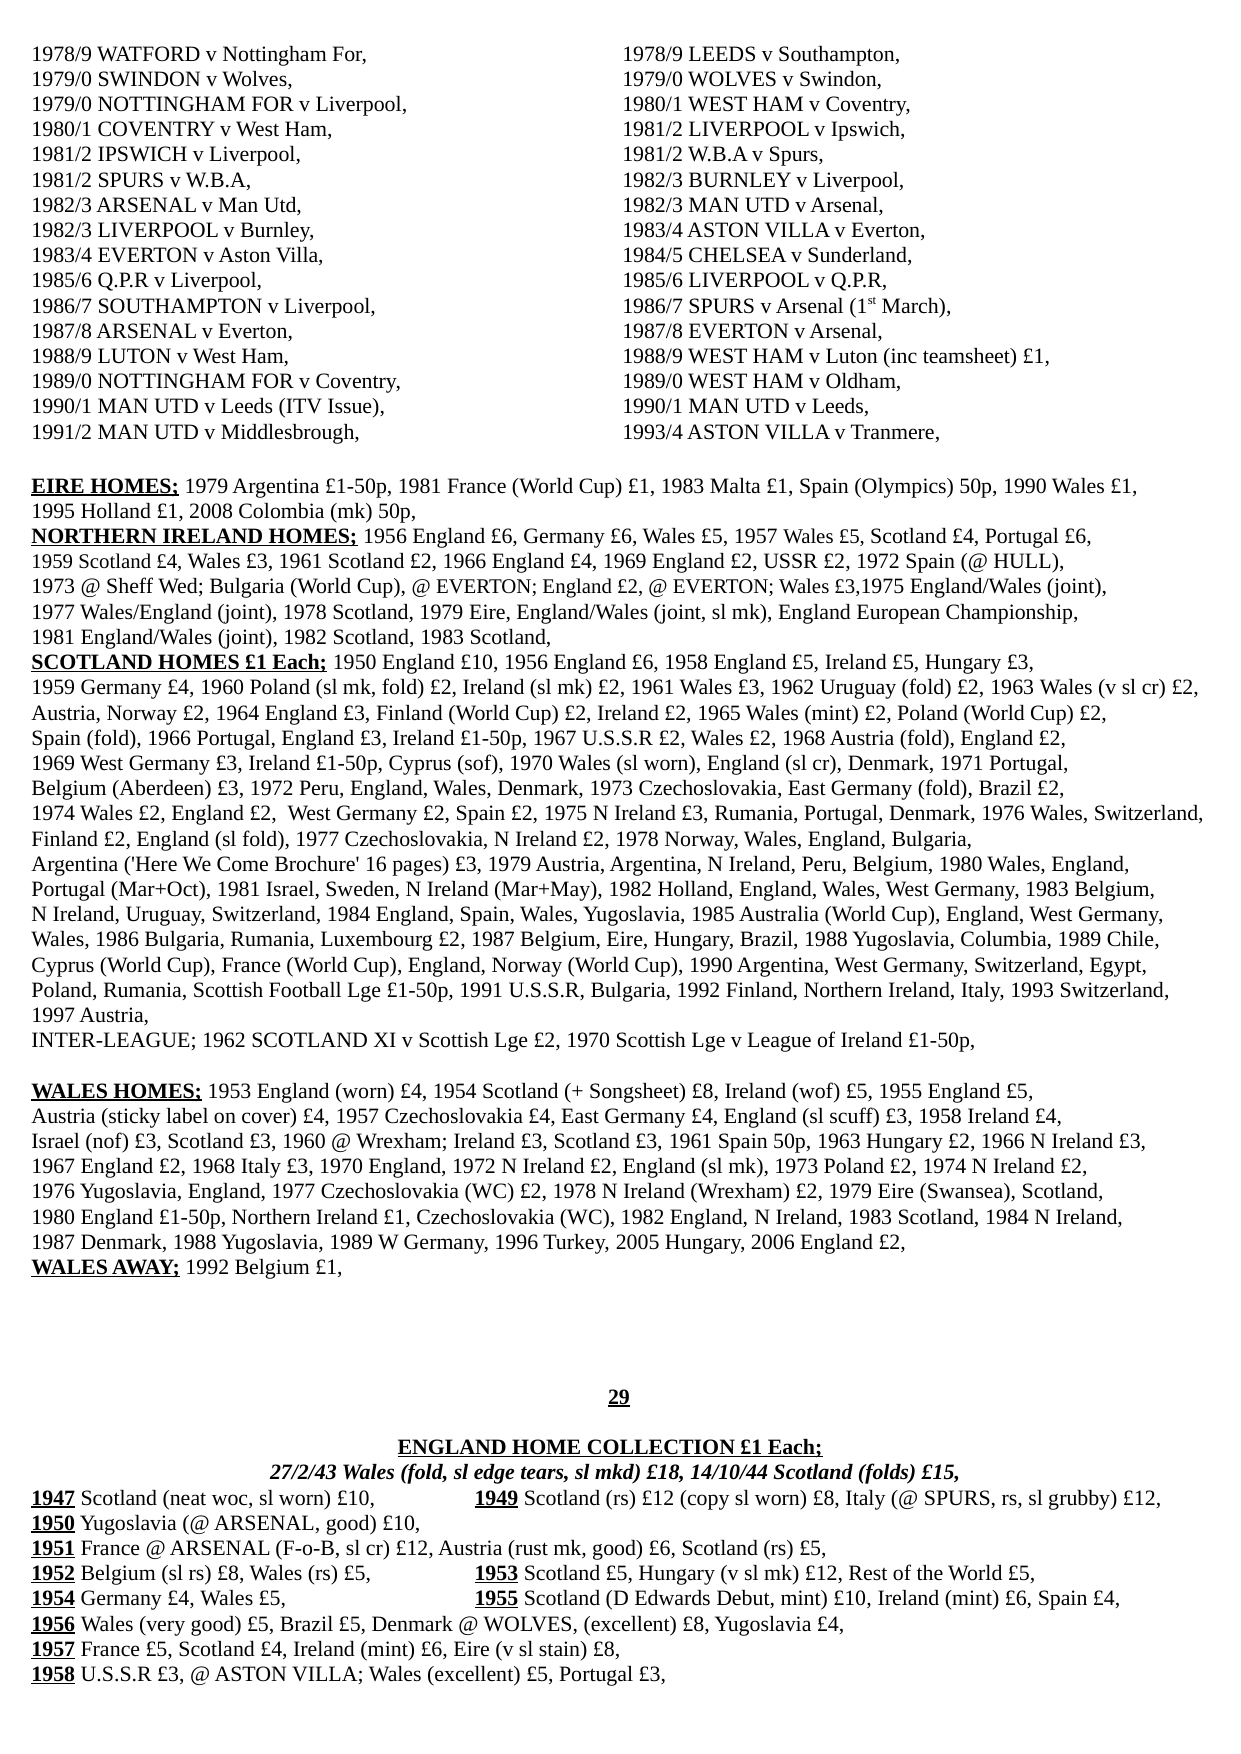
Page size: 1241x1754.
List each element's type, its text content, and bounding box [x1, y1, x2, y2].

text SCOTLAND HOMES £1 Each; 1950 England £10, 1956 England £6, 1958 England £5, Ireland £5, Hungary £3, [31, 649, 1206, 674]
text 1954 Germany £4, Wales £5, 1955 Scotland (D Edwards Debut, mint) £10, Ireland (mint) £6, Spain £4, [31, 1585, 1206, 1611]
text NORTHERN IRELAND HOMES; 1956 England £6, Germany £6, Wales £5, 1957 Wales £5, Scotland £4, Portugal £6, [31, 523, 1206, 548]
text WALES HOMES; 1953 England (worn) £4, 1954 Scotland (+ Songsheet) £8, Ireland (wof) £5, 1955 England £5, [31, 1078, 1206, 1103]
text 1981 England/Wales (joint), 1982 Scotland, 1983 Scotland, [31, 624, 1206, 649]
text Spain (fold), 1966 Portugal, England £3, Ireland £1-50p, 1967 U.S.S.R £2, Wales £2, 1968 Austria (fold), England £2, [31, 725, 1206, 750]
text 1967 England £2, 1968 Italy £3, 1970 England, 1972 N Ireland £2, England (sl mk), 1973 Poland £2, 1974 N Ireland £2, [31, 1153, 1206, 1178]
text 1951 France @ ARSENAL (F-o-B, sl cr) £12, Austria (rust mk, good) £6, Scotland (rs) £5, [31, 1535, 1206, 1560]
text 1959 Germany £4, 1960 Poland (sl mk, fold) £2, Ireland (sl mk) £2, 1961 Wales £3, 1962 Uruguay (fold) £2, 1963 Wales (v sl cr) £2, Austria, Norway £2, 1964 England £3, Finland (World Cup) £2, Ireland £2, 1965 Wales (mint) £2, Poland (World Cup) £2, [31, 674, 1206, 725]
text EIRE HOMES; 1979 Argentina £1-50p, 1981 France (World Cup) £1, 1983 Malta £1, Spain (Olympics) 50p, 1990 Wales £1, [31, 473, 1206, 498]
text 1986/7 SOUTHAMPTON v Liverpool, 1986/7 SPURS v Arsenal (1st March), [31, 293, 1206, 318]
text INTER-LEAGUE; 1962 SCOTLAND XI v Scottish Lge £2, 1970 Scottish Lge v League of Ireland £1-50p, [31, 1027, 1209, 1052]
text 1981/2 SPURS v W.B.A, 1982/3 BURNLEY v Liverpool, [31, 167, 1206, 192]
text 1959 Scotland £4, Wales £3, 1961 Scotland £2, 1966 England £4, 1969 England £2, USSR £2, 1972 Spain (@ HULL), [31, 548, 1206, 573]
text 1957 France £5, Scotland £4, Ireland (mint) £6, Eire (v sl stain) £8, [31, 1636, 1206, 1661]
text 1981/2 IPSWICH v Liverpool, 1981/2 W.B.A v Spurs, [31, 141, 1206, 167]
text 1987 Denmark, 1988 Yugoslavia, 1989 W Germany, 1996 Turkey, 2005 Hungary, 2006 England £2, [31, 1229, 1206, 1254]
text 1947 Scotland (neat woc, sl worn) £10, 1949 Scotland (rs) £12 (copy sl worn) £8, Italy (@ SPURS, rs, sl grubby) £12, [31, 1484, 1206, 1510]
text 1973 @ Sheff Wed; Bulgaria (World Cup), @ EVERTON; England £2, @ EVERTON; Wales £3,1975 England/Wales (joint), [31, 573, 1206, 599]
text Austria (sticky label on cover) £4, 1957 Czechoslovakia £4, East Germany £4, England (sl scuff) £3, 1958 Ireland £4, [31, 1103, 1206, 1128]
text 29 [31, 1384, 1206, 1409]
text 1989/0 NOTTINGHAM FOR v Coventry, 1989/0 WEST HAM v Oldham, [31, 368, 1206, 393]
text 1985/6 Q.P.R v Liverpool, 1985/6 LIVERPOOL v Q.P.R, [31, 267, 1206, 293]
text 1982/3 LIVERPOOL v Burnley, 1983/4 ASTON VILLA v Everton, [31, 217, 1206, 242]
text 1958 U.S.S.R £3, @ ASTON VILLA; Wales (excellent) £5, Portugal £3, [31, 1661, 1206, 1686]
text 1977 Wales/England (joint), 1978 Scotland, 1979 Eire, England/Wales (joint, sl mk), England European Championship, [31, 599, 1206, 624]
text 1979/0 NOTTINGHAM FOR v Liverpool, 1980/1 WEST HAM v Coventry, [31, 91, 1206, 116]
text 1952 Belgium (sl rs) £8, Wales (rs) £5, 1953 Scotland £5, Hungary (v sl mk) £12, Rest of the World £5, [31, 1560, 1206, 1585]
text 1982/3 ARSENAL v Man Utd, 1982/3 MAN UTD v Arsenal, [31, 192, 1206, 217]
text Belgium (Aberdeen) £3, 1972 Peru, England, Wales, Denmark, 1973 Czechoslovakia, East Germany (fold), Brazil £2, [31, 775, 1206, 800]
text 1956 Wales (very good) £5, Brazil £5, Denmark @ WOLVES, (excellent) £8, Yugoslavia £4, [31, 1611, 1206, 1636]
text 1988/9 LUTON v West Ham, 1988/9 WEST HAM v Luton (inc teamsheet) £1, [31, 343, 1206, 368]
text 1983/4 EVERTON v Aston Villa, 1984/5 CHELSEA v Sunderland, [31, 242, 1206, 267]
text 1969 West Germany £3, Ireland £1-50p, Cyprus (sof), 1970 Wales (sl worn), England (sl cr), Denmark, 1971 Portugal, [31, 750, 1206, 775]
text Argentina ('Here We Come Brochure' 16 pages) £3, 1979 Austria, Argentina, N Ireland, Peru, Belgium, 1980 Wales, England, Portugal (Mar+Oct), 1981 Israel, Sweden, N Ireland (Mar+May), 1982 Holland, England, Wales, West Germany, 1983 Belgium, [31, 851, 1206, 901]
text N Ireland, Uruguay, Switzerland, 1984 England, Spain, Wales, Yugoslavia, 1985 Australia (World Cup), England, West Germany, Wales, 1986 Bulgaria, Rumania, Luxembourg £2, 1987 Belgium, Eire, Hungary, Brazil, 1988 Yugoslavia, Columbia, 1989 Chile, Cyprus (World Cup), France (World Cup), England, Norway (World Cup), 1990 Argentina, West Germany, Switzerland, Egypt, Poland, Rumania, Scottish Football Lge £1-50p, 1991 U.S.S.R, Bulgaria, 1992 Finland, Northern Ireland, Italy, 1993 Switzerland, 1997 Austria, [31, 901, 1206, 1027]
text 1995 Holland £1, 2008 Colombia (mk) 50p, [31, 498, 1206, 523]
text 1991/2 MAN UTD v Middlesbrough, 1993/4 ASTON VILLA v Tranmere, [31, 419, 1206, 444]
text 27/2/43 Wales (fold, sl edge tears, sl mkd) £18, 14/10/44 Scotland (folds) £15, [31, 1459, 1206, 1484]
text 1979/0 SWINDON v Wolves, 1979/0 WOLVES v Swindon, [31, 66, 1206, 91]
text 1976 Yugoslavia, England, 1977 Czechoslovakia (WC) £2, 1978 N Ireland (Wrexham) £2, 1979 Eire (Swansea), Scotland, [31, 1178, 1206, 1204]
text ENGLAND HOME COLLECTION £1 Each; [31, 1434, 1206, 1459]
text 1950 Yugoslavia (@ ARSENAL, good) £10, [31, 1510, 1206, 1535]
text Israel (nof) £3, Scotland £3, 1960 @ Wrexham; Ireland £3, Scotland £3, 1961 Spain 50p, 1963 Hungary £2, 1966 N Ireland £3, [31, 1128, 1206, 1153]
text WALES AWAY; 1992 Belgium £1, [31, 1254, 1206, 1279]
text 1990/1 MAN UTD v Leeds (ITV Issue), 1990/1 MAN UTD v Leeds, [31, 393, 1206, 419]
text 1987/8 ARSENAL v Everton, 1987/8 EVERTON v Arsenal, [31, 318, 1206, 343]
text 1980 England £1-50p, Northern Ireland £1, Czechoslovakia (WC), 1982 England, N Ireland, 1983 Scotland, 1984 N Ireland, [31, 1204, 1206, 1229]
text 1980/1 COVENTRY v West Ham, 1981/2 LIVERPOOL v Ipswich, [31, 116, 1206, 141]
text 1978/9 WATFORD v Nottingham For, 1978/9 LEEDS v Southampton, [31, 41, 1206, 66]
text 1974 Wales £2, England £2, West Germany £2, Spain £2, 1975 N Ireland £3, Rumania, Portugal, Denmark, 1976 Wales, Switzerland, Finland £2, England (sl fold), 1977 Czechoslovakia, N Ireland £2, 1978 Norway, Wales, England, Bulgaria, [31, 800, 1206, 851]
